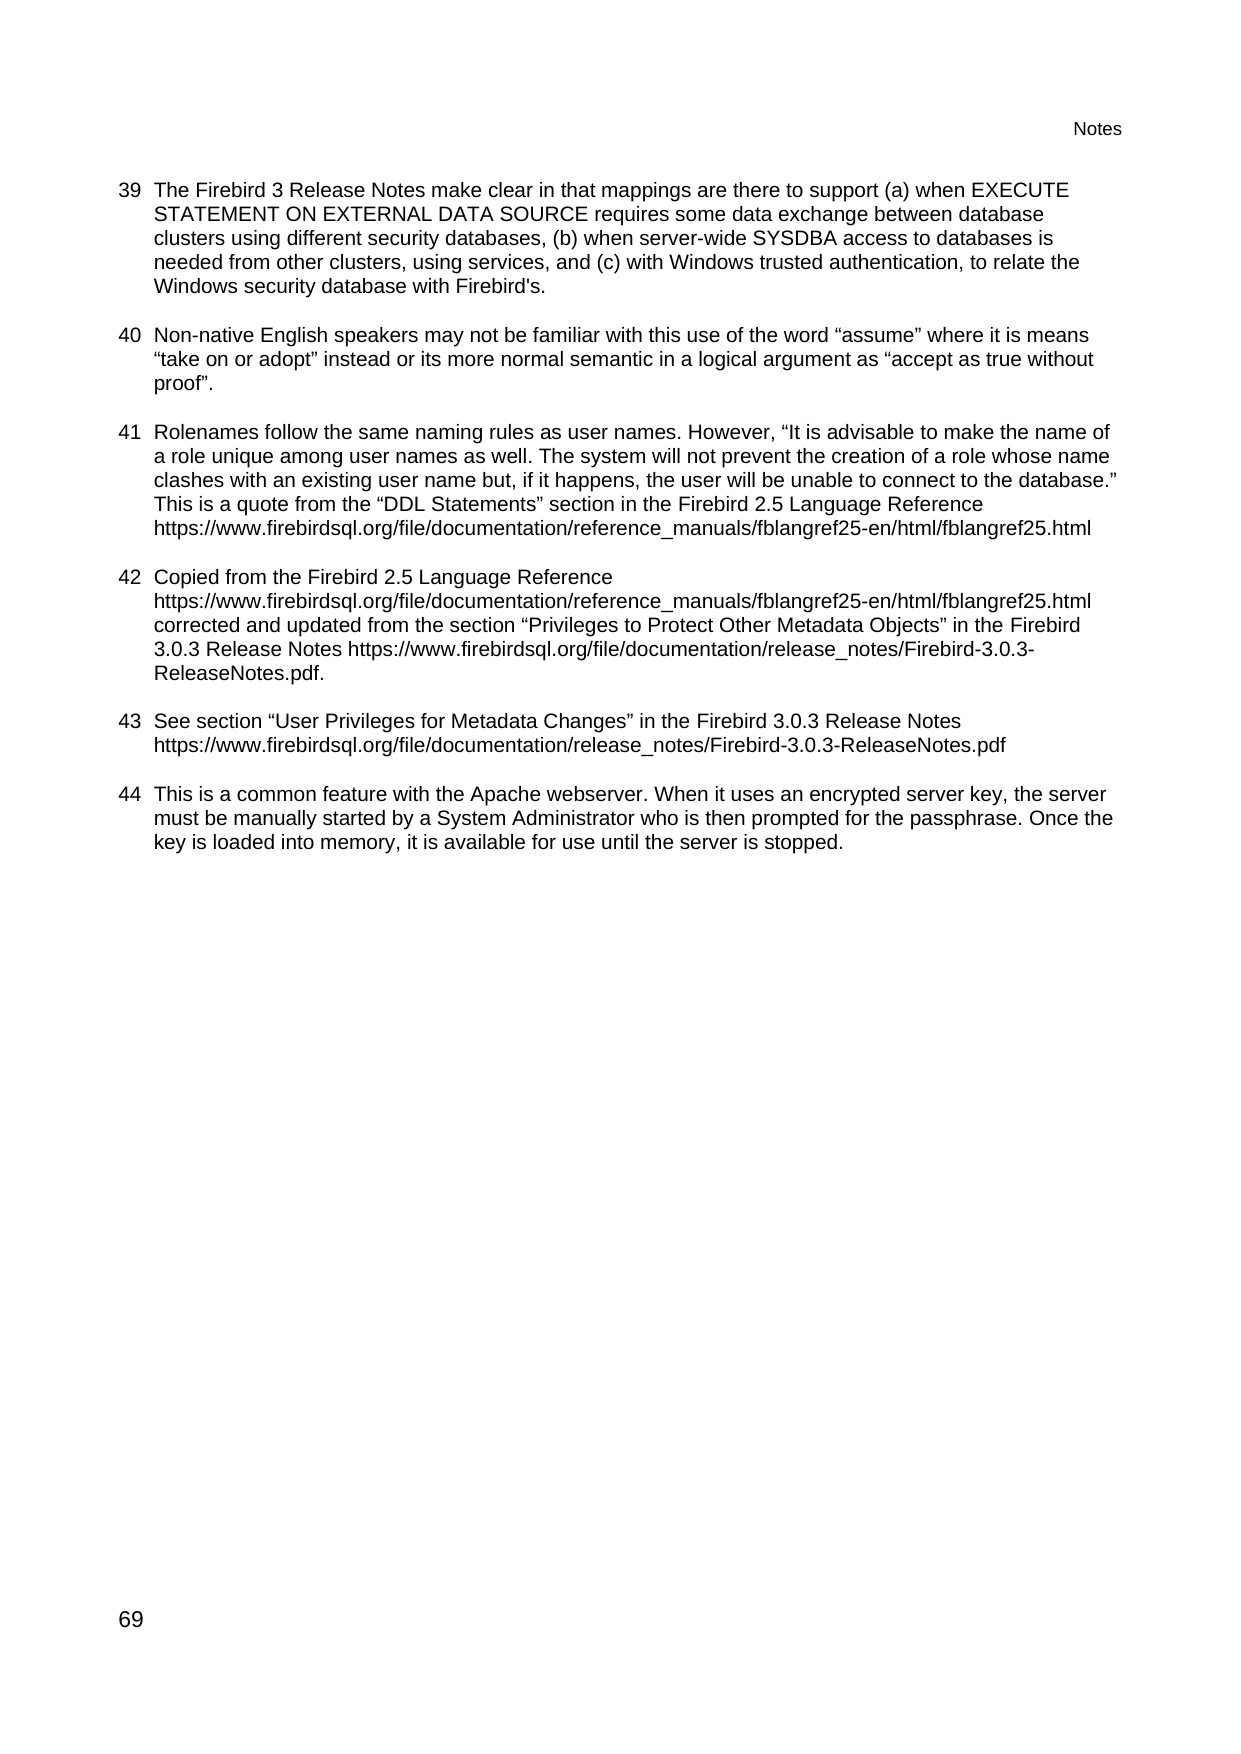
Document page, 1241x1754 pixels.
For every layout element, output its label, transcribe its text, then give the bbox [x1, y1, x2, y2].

list The Firebird 3 Release Notes make clear in that mappings are there to support (a) when EXECUTE STATEMENT ON EXTERNAL DATA SOURCE requires some data exchange between database clusters using different security databases, (b) when server-wide SYSDBA access to databases is needed from other clusters, using services, and (c) with Windows trusted authentication, to relate the Windows security database with Firebird's. [118, 178, 1122, 298]
text This is a common feature with the Apache webserver. When it uses an encrypted server key, the server must be manually started by a System Administrator who is then prompted for the passphrase. Once the key is loaded into memory, it is available for use until the server is stopped. [118, 782, 1122, 854]
text See section “User Privileges for Metadata Changes” in the Firebird 3.0.3 Release Notes https://www.firebirdsql.org/file/documentation/release_notes/Firebird-3.0.3-ReleaseNotes.pdf [118, 709, 1122, 757]
text Copied from the Firebird 2.5 Language Reference https://www.firebirdsql.org/file/documentation/reference_manuals/fblangref25-en/html/fblangref25.html corrected and updated from the section “Privileges to Protect Other Metadata Objects” in the Firebird 3.0.3 Release Notes https://www.firebirdsql.org/file/documentation/release_notes/Firebird-3.0.3-ReleaseNotes.pdf. [118, 564, 1122, 684]
text Non-native English speakers may not be familiar with this use of the word “assume” where it is means “take on or adopt” instead or its more normal semantic in a logical argument as “accept as true without proof”. [118, 323, 1122, 395]
text Rolenames follow the same naming rules as user names. However, “It is advisable to make the name of a role unique among user names as well. The system will not prevent the creation of a role whose name clashes with an existing user name but, if it happens, the user will be unable to connect to the database.” This is a quote from the “DDL Statements” section in the Firebird 2.5 Language Reference https://www.firebirdsql.org/file/documentation/reference_manuals/fblangref25-en/html/fblangref25.html [118, 420, 1122, 539]
